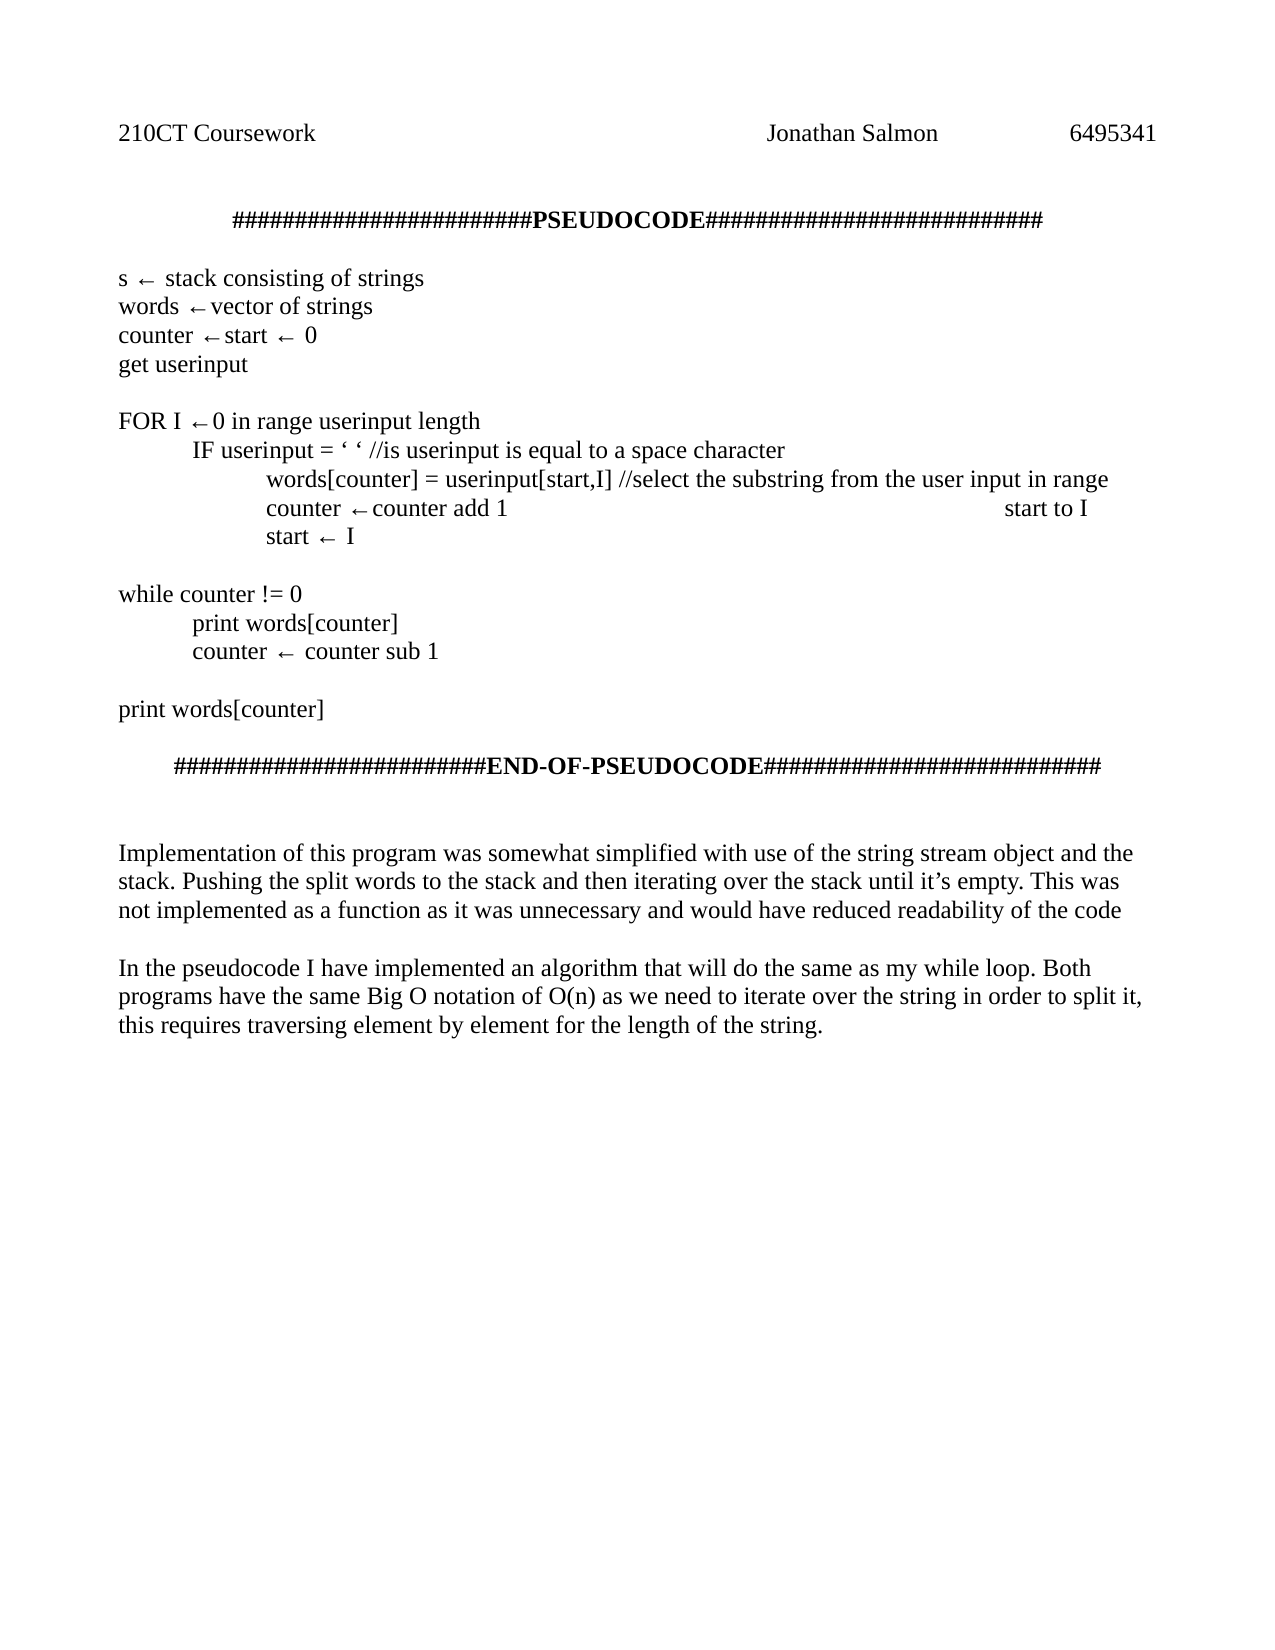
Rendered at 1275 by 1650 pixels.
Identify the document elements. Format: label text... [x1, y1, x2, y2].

text ########################PSEUDOCODE########################### [118, 205, 1157, 234]
text get userinput [118, 349, 1157, 378]
text In the pseudocode I have implemented an algorithm that will do the same as my while loop. Both programs have the same Big O notation of O(n) as we need to iterate over the string in order to split it, this requires traversing element by element for the length of the string. [118, 953, 1157, 1039]
text print words[counter] [118, 694, 1157, 723]
text start ← I [118, 521, 1157, 550]
text words ←vector of strings [118, 291, 1157, 320]
text s ← stack consisting of strings [118, 263, 1157, 291]
text print words[counter] [118, 608, 1157, 636]
text FOR I ←0 in range userinput length [118, 406, 1157, 435]
text counter ←counter add 1 start to I [118, 493, 1157, 521]
text IF userinput = ‘ ‘ //is userinput is equal to a space character words[counter] = userinput[start,I] //select the substring from the user input in range [118, 435, 1157, 493]
text counter ← counter sub 1 [118, 636, 1157, 665]
text Implementation of this program was somewhat simplified with use of the string stream object and the stack. Pushing the split words to the stack and then iterating over the stack until it’s empty. This was not implemented as a function as it was unnecessary and would have reduced readability of the code [118, 838, 1157, 924]
text while counter != 0 [118, 579, 1157, 608]
text #########################END-OF-PSEUDOCODE########################### [118, 751, 1157, 780]
text counter ←start ← 0 [118, 320, 1157, 349]
